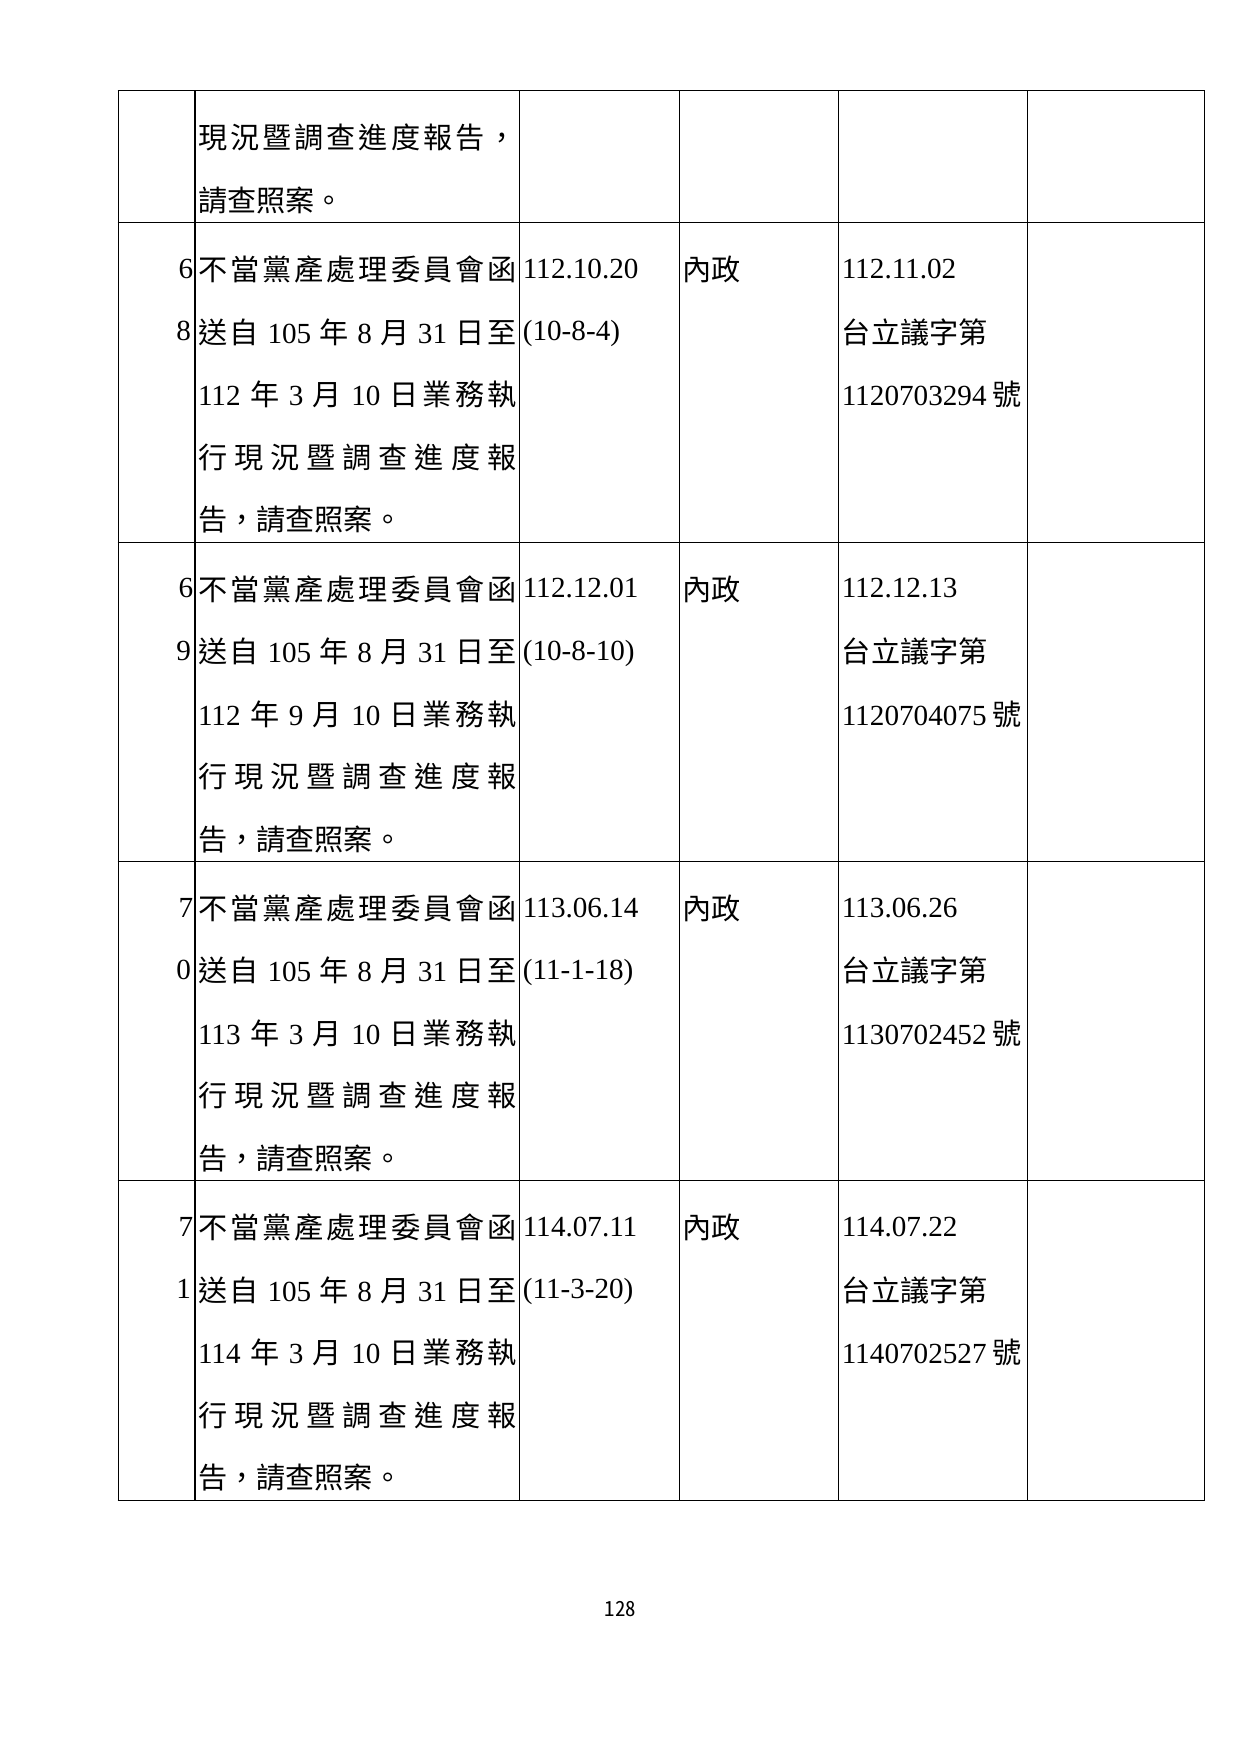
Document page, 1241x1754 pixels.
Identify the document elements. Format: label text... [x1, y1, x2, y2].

table_cell 112.12.01 (10-8-10) [520, 543, 679, 861]
table_cell [839, 91, 1027, 222]
table_cell 現況暨調查進度報告，請查照案。 [196, 91, 519, 222]
table_cell 112.12.13 台立議字第1120704075號 [839, 543, 1027, 861]
table_cell 內政 [680, 223, 838, 542]
table_cell 112.10.20 (10-8-4) [520, 223, 679, 542]
table_cell 不當黨產處理委員會函送自105年8月31日至112年9月10日業務執行現況暨調查進度報告，請查照案。 [196, 543, 519, 861]
table_cell [119, 1181, 194, 1500]
table_cell 不當黨產處理委員會函送自105年8月31日至114年3月10日業務執行現況暨調查進度報告，請查照案。 [196, 1181, 519, 1500]
table_cell [1028, 543, 1204, 861]
table_cell [1028, 862, 1204, 1180]
table_cell 114.07.11 (11-3-20) [520, 1181, 679, 1500]
table_cell 不當黨產處理委員會函送自105年8月31日至113年3月10日業務執行現況暨調查進度報告，請查照案。 [196, 862, 519, 1180]
table_cell 內政 [680, 1181, 838, 1500]
table_cell 113.06.14 (11-1-18) [520, 862, 679, 1180]
table_cell [1028, 91, 1204, 222]
table_cell [119, 223, 194, 542]
table_cell [119, 91, 194, 222]
table_cell [119, 862, 194, 1180]
table_cell 112.11.02 台立議字第1120703294號 [839, 223, 1027, 542]
table_cell 113.06.26 台立議字第1130702452號 [839, 862, 1027, 1180]
table_cell 不當黨產處理委員會函送自105年8月31日至112年3月10日業務執行現況暨調查進度報告，請查照案。 [196, 223, 519, 542]
table_cell [680, 91, 838, 222]
table_cell [1028, 223, 1204, 542]
table_cell [119, 543, 194, 861]
table_cell 內政 [680, 543, 838, 861]
table_cell 內政 [680, 862, 838, 1180]
table_cell 114.07.22 台立議字第1140702527號 [839, 1181, 1027, 1500]
table_cell [1028, 1181, 1204, 1500]
table_cell [520, 91, 679, 222]
